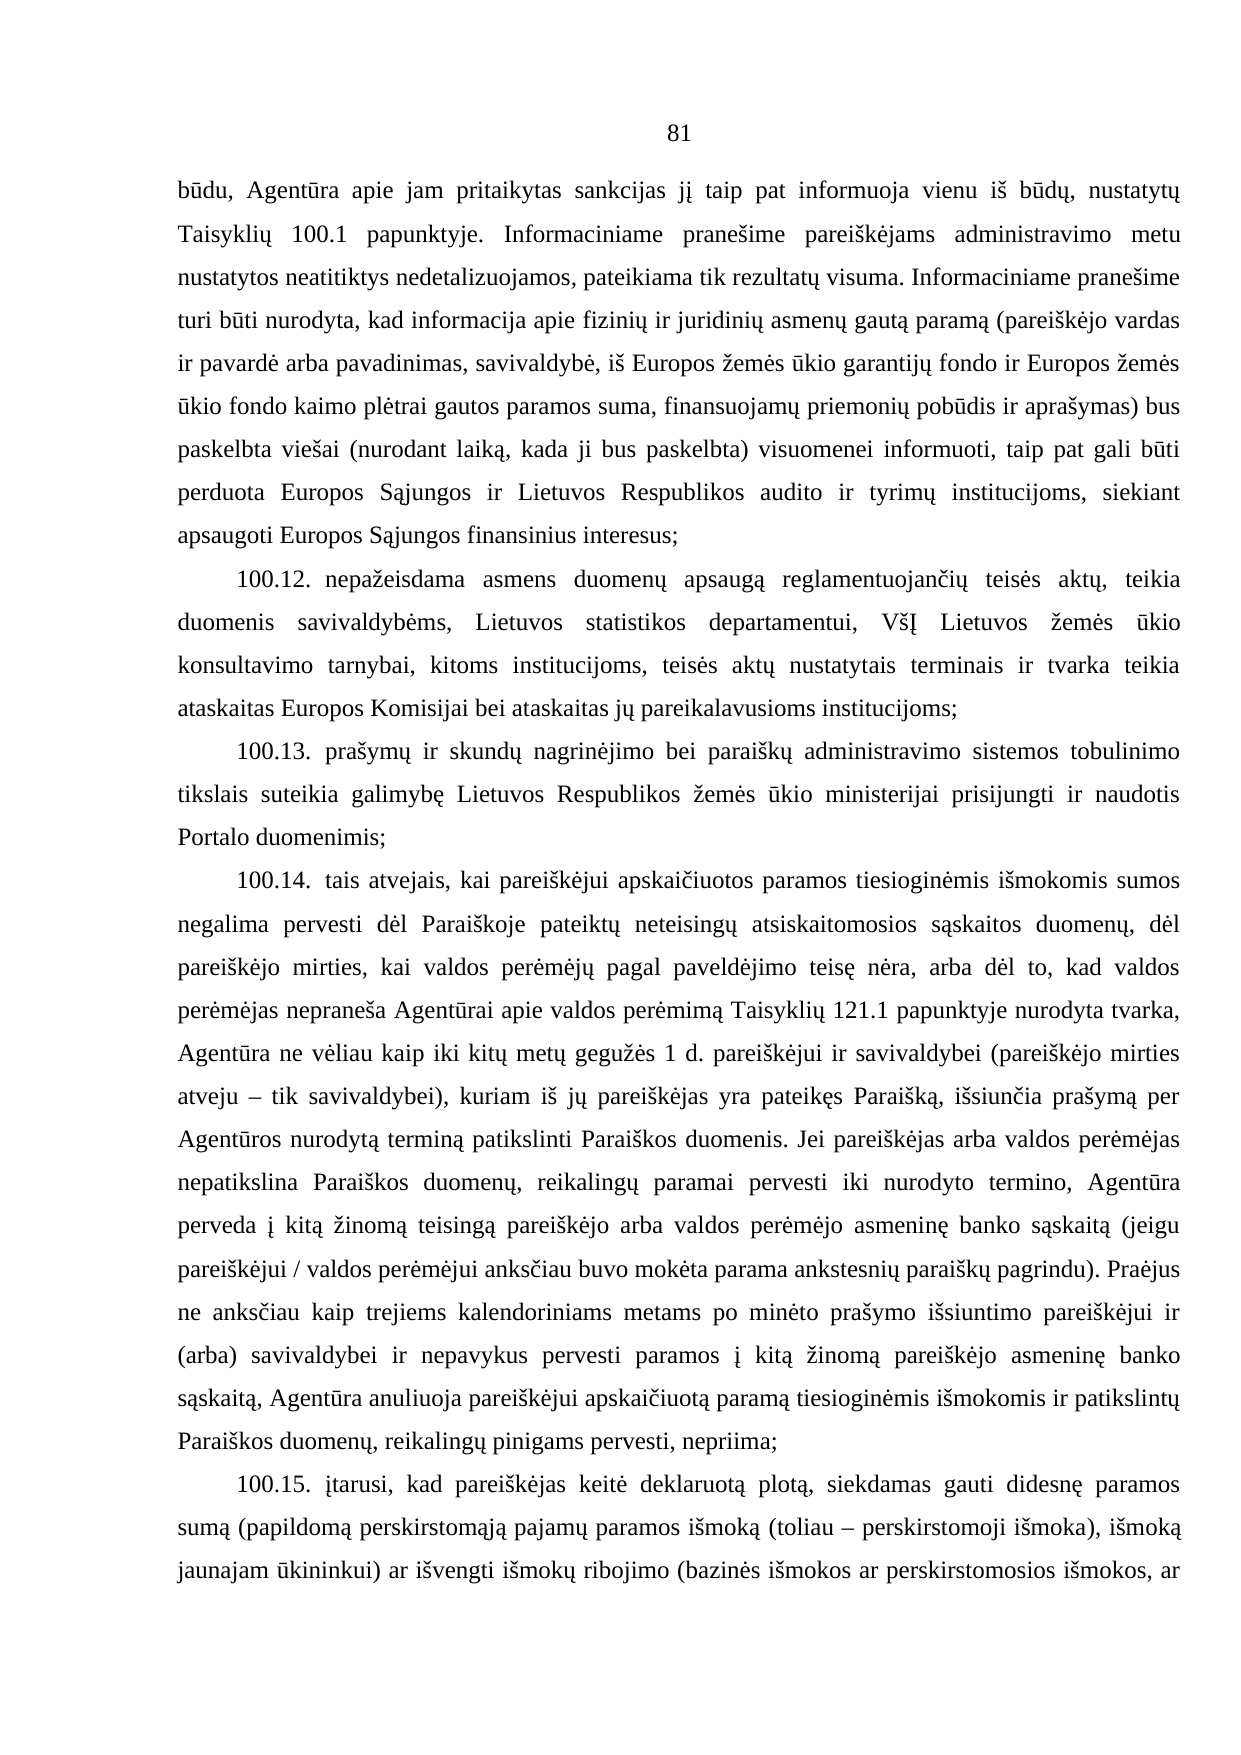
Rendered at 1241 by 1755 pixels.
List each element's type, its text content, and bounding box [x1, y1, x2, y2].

text būdu, Agentūra apie jam pritaikytas sankcijas jį taip pat informuoja vienu iš būdų, nustatytų Taisyklių 100.1 papunktyje. Informaciniame pranešime pareiškėjams administravimo metu nustatytos neatitiktys nedetalizuojamos, pateikiama tik rezultatų visuma. Informaciniame pranešime turi būti nurodyta, kad informacija apie fizinių ir juridinių asmenų gautą paramą (pareiškėjo vardas ir pavardė arba pavadinimas, savivaldybė, iš Europos žemės ūkio garantijų fondo ir Europos žemės ūkio fondo kaimo plėtrai gautos paramos suma, finansuojamų priemonių pobūdis ir aprašymas) bus paskelbta viešai (nurodant laiką, kada ji bus paskelbta) visuomenei informuoti, taip pat gali būti perduota Europos Sąjungos ir Lietuvos Respublikos audito ir tyrimų institucijoms, siekiant apsaugoti Europos Sąjungos finansinius interesus; [177, 176, 1181, 549]
text 100.15. įtarusi, kad pareiškėjas keitė deklaruotą plotą, siekdamas gauti didesnę paramos sumą (papildomą perskirstomąją pajamų paramos išmoką (toliau – perskirstomoji išmoka), išmoką jaunajam ūkininkui) ar išvengti išmokų ribojimo (bazinės išmokos ar perskirstomosios išmokos, ar [177, 1469, 1181, 1584]
text 100.12. nepažeisdama asmens duomenų apsaugą reglamentuojančių teisės aktų, teikia duomenis savivaldybėms, Lietuvos statistikos departamentui, VšĮ Lietuvos žemės ūkio konsultavimo tarnybai, kitoms institucijoms, teisės aktų nustatytais terminais ir tvarka teikia ataskaitas Europos Komisijai bei ataskaitas jų pareikalavusioms institucijoms; [177, 564, 1181, 722]
text 100.14. tais atvejais, kai pareiškėjui apskaičiuotos paramos tiesioginėmis išmokomis sumos negalima pervesti dėl Paraiškoje pateiktų neteisingų atsiskaitomosios sąskaitos duomenų, dėl pareiškėjo mirties, kai valdos perėmėjų pagal paveldėjimo teisę nėra, arba dėl to, kad valdos perėmėjas nepraneša Agentūrai apie valdos perėmimą Taisyklių 121.1 papunktyje nurodyta tvarka, Agentūra ne vėliau kaip iki kitų metų gegužės 1 d. pareiškėjui ir savivaldybei (pareiškėjo mirties atveju – tik savivaldybei), kuriam iš jų pareiškėjas yra pateikęs Paraišką, išsiunčia prašymą per Agentūros nurodytą terminą patikslinti Paraiškos duomenis. Jei pareiškėjas arba valdos perėmėjas nepatikslina Paraiškos duomenų, reikalingų paramai pervesti iki nurodyto termino, Agentūra perveda į kitą žinomą teisingą pareiškėjo arba valdos perėmėjo asmeninę banko sąskaitą (jeigu pareiškėjui / valdos perėmėjui anksčiau buvo mokėta parama ankstesnių paraiškų pagrindu). Praėjus ne anksčiau kaip trejiems kalendoriniams metams po minėto prašymo išsiuntimo pareiškėjui ir (arba) savivaldybei ir nepavykus pervesti paramos į kitą žinomą pareiškėjo asmeninę banko sąskaitą, Agentūra anuliuoja pareiškėjui apskaičiuotą paramą tiesioginėmis išmokomis ir patikslintų Paraiškos duomenų, reikalingų pinigams pervesti, nepriima; [177, 866, 1181, 1455]
text 100.13. prašymų ir skundų nagrinėjimo bei paraiškų administravimo sistemos tobulinimo tikslais suteikia galimybę Lietuvos Respublikos žemės ūkio ministerijai prisijungti ir naudotis Portalo duomenimis; [177, 736, 1181, 851]
